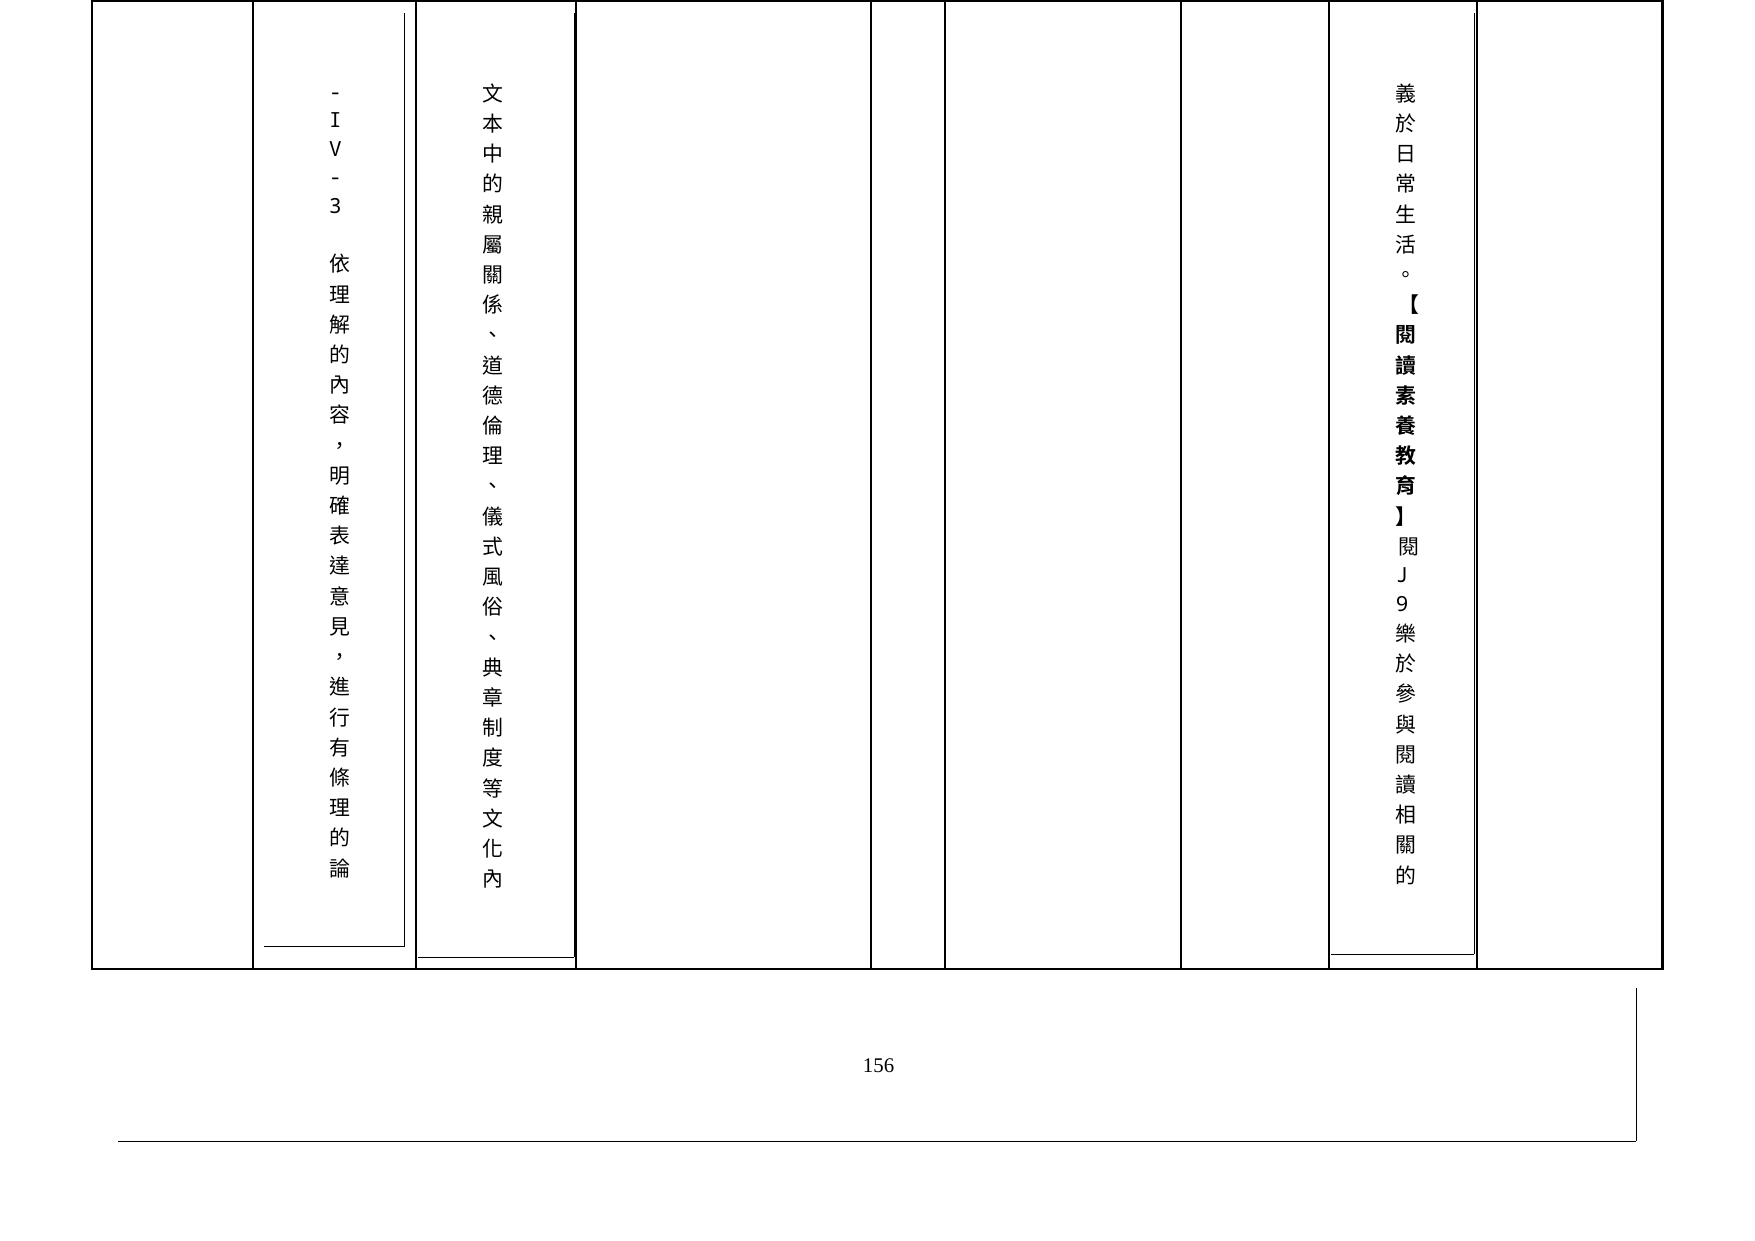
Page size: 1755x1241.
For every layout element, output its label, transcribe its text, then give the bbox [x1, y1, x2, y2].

table_cell [93, 2, 252, 968]
table_cell 文本中的親屬關係、道德倫理、儀式風俗、典章制度等文化內 [417, 2, 575, 968]
table_cell 義於日常生活。 【閱讀素養教育】 閱J9 樂於參與閱讀相關的 [1330, 2, 1476, 968]
table_cell [872, 2, 944, 968]
table_cell [946, 2, 1180, 968]
table_cell [1478, 2, 1661, 968]
table_cell [1182, 2, 1328, 968]
table_cell IV-3 依理解的內容，明確表達意見，進行有條理的論 [254, 2, 415, 968]
table_cell [577, 2, 870, 968]
